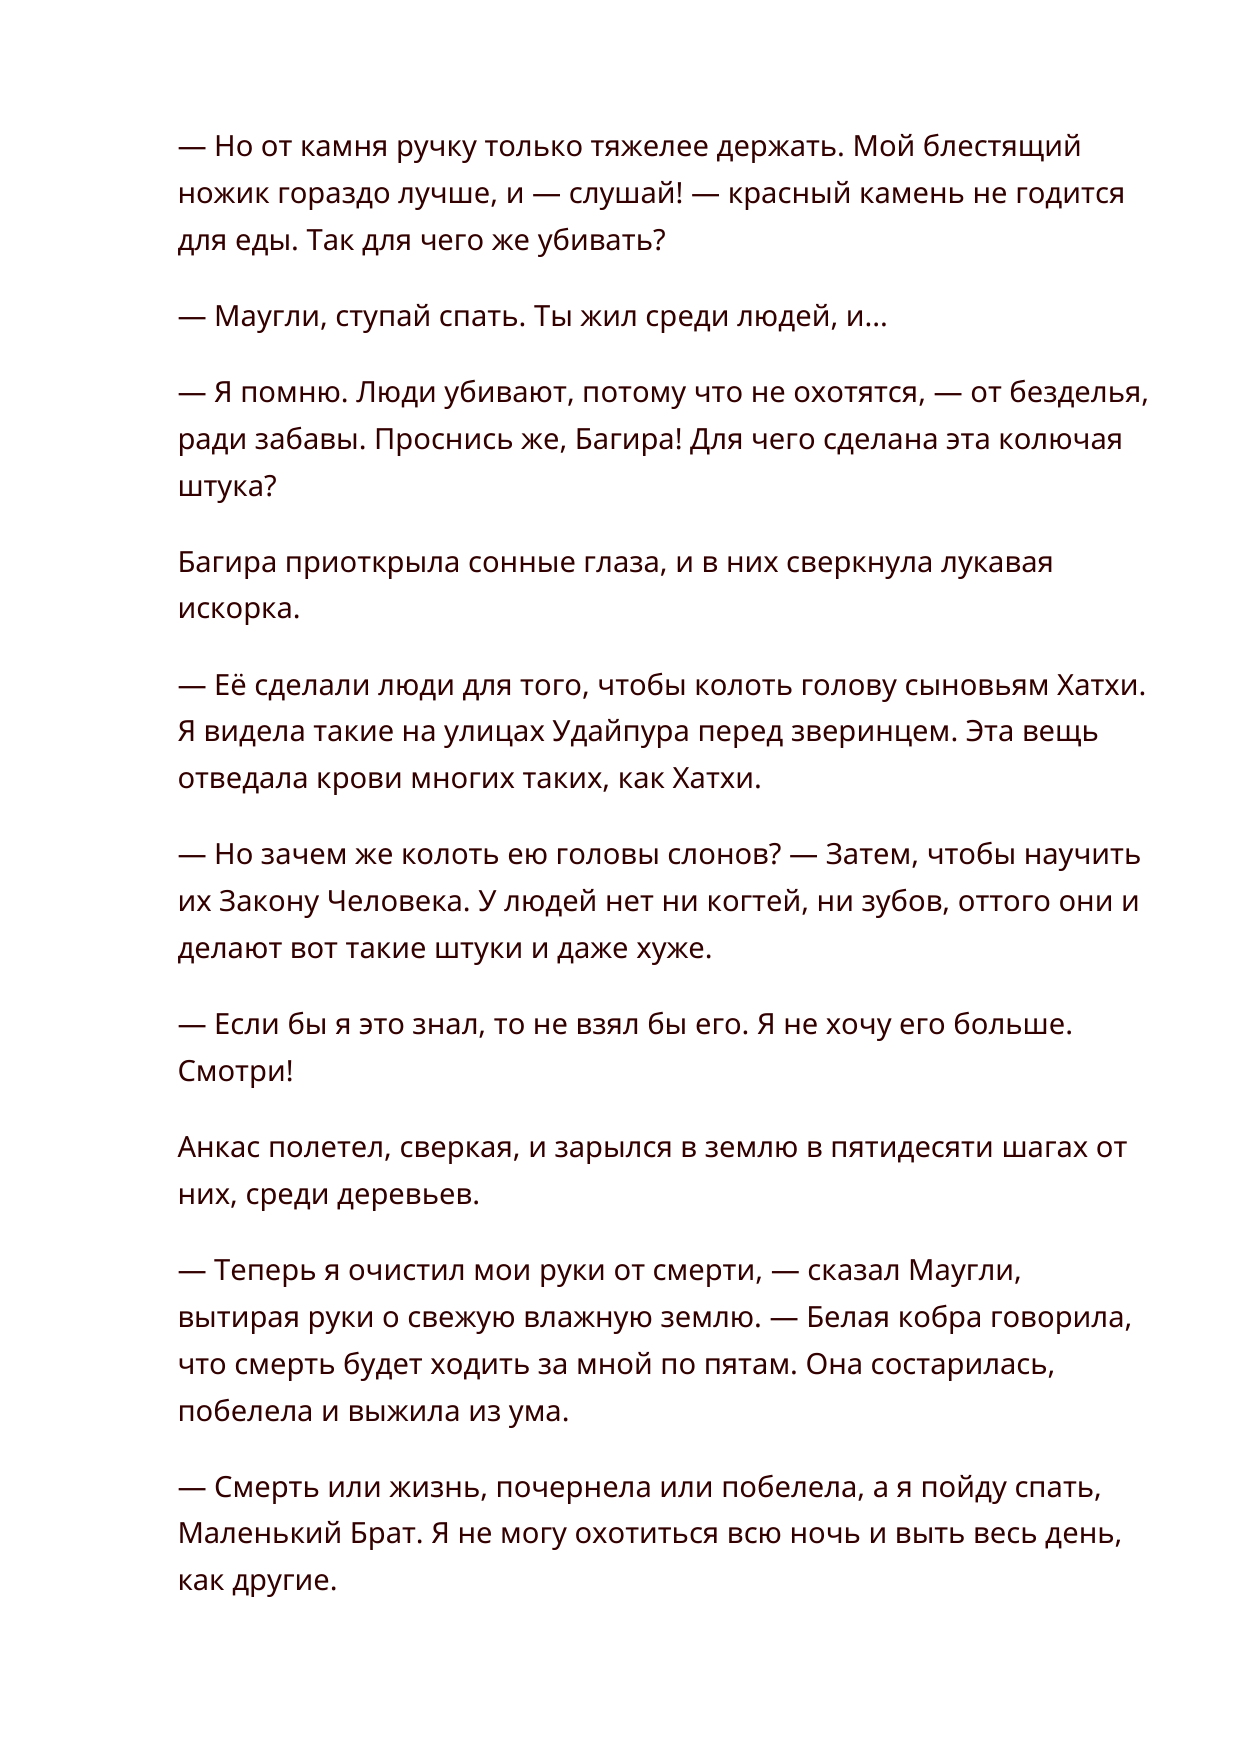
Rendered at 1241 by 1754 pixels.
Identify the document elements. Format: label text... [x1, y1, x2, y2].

text — Я помню. Люди убивают, потому что не охотятся, — от безделья, ради забавы. Проснись же, Багира! Для чего сделана эта колючая штука? [177, 364, 1152, 504]
text — Смерть или жизнь, почернела или побелела, а я пойду спать, Маленький Брат. Я не могу охотиться всю ночь и выть весь день, как другие. [177, 1459, 1152, 1599]
text Багира приоткрыла сонные глаза, и в них сверкнула лукавая искорка. [177, 534, 1152, 627]
text Анкас полетел, сверкая, и зарылся в землю в пятидесяти шагах от них, среди деревьев. [177, 1119, 1152, 1213]
text — Маугли, ступай спать. Ты жил среди людей, и... [177, 288, 1152, 335]
text — Но от камня ручку только тяжелее держать. Мой блестящий ножик гораздо лучше, и — слушай! — красный камень не годится для еды. Так для чего же убивать? [177, 118, 1152, 259]
text — Но зачем же колоть ею головы слонов? — Затем, чтобы научить их Закону Человека. У людей нет ни когтей, ни зубов, оттого они и делают вот такие штуки и даже хуже. [177, 826, 1152, 967]
text — Её сделали люди для того, чтобы колоть голову сыновьям Хатхи. Я видела такие на улицах Удайпура перед зверинцем. Эта вещь отведала крови многих таких, как Хатхи. [177, 657, 1152, 797]
text — Если бы я это знал, то не взял бы его. Я не хочу его больше. Смотри! [177, 996, 1152, 1090]
text — Теперь я очистил мои руки от смерти, — сказал Маугли, вытирая руки о свежую влажную землю. — Белая кобра говорила, что смерть будет ходить за мной по пятам. Она состарилась, побелела и выжила из ума. [177, 1242, 1152, 1429]
